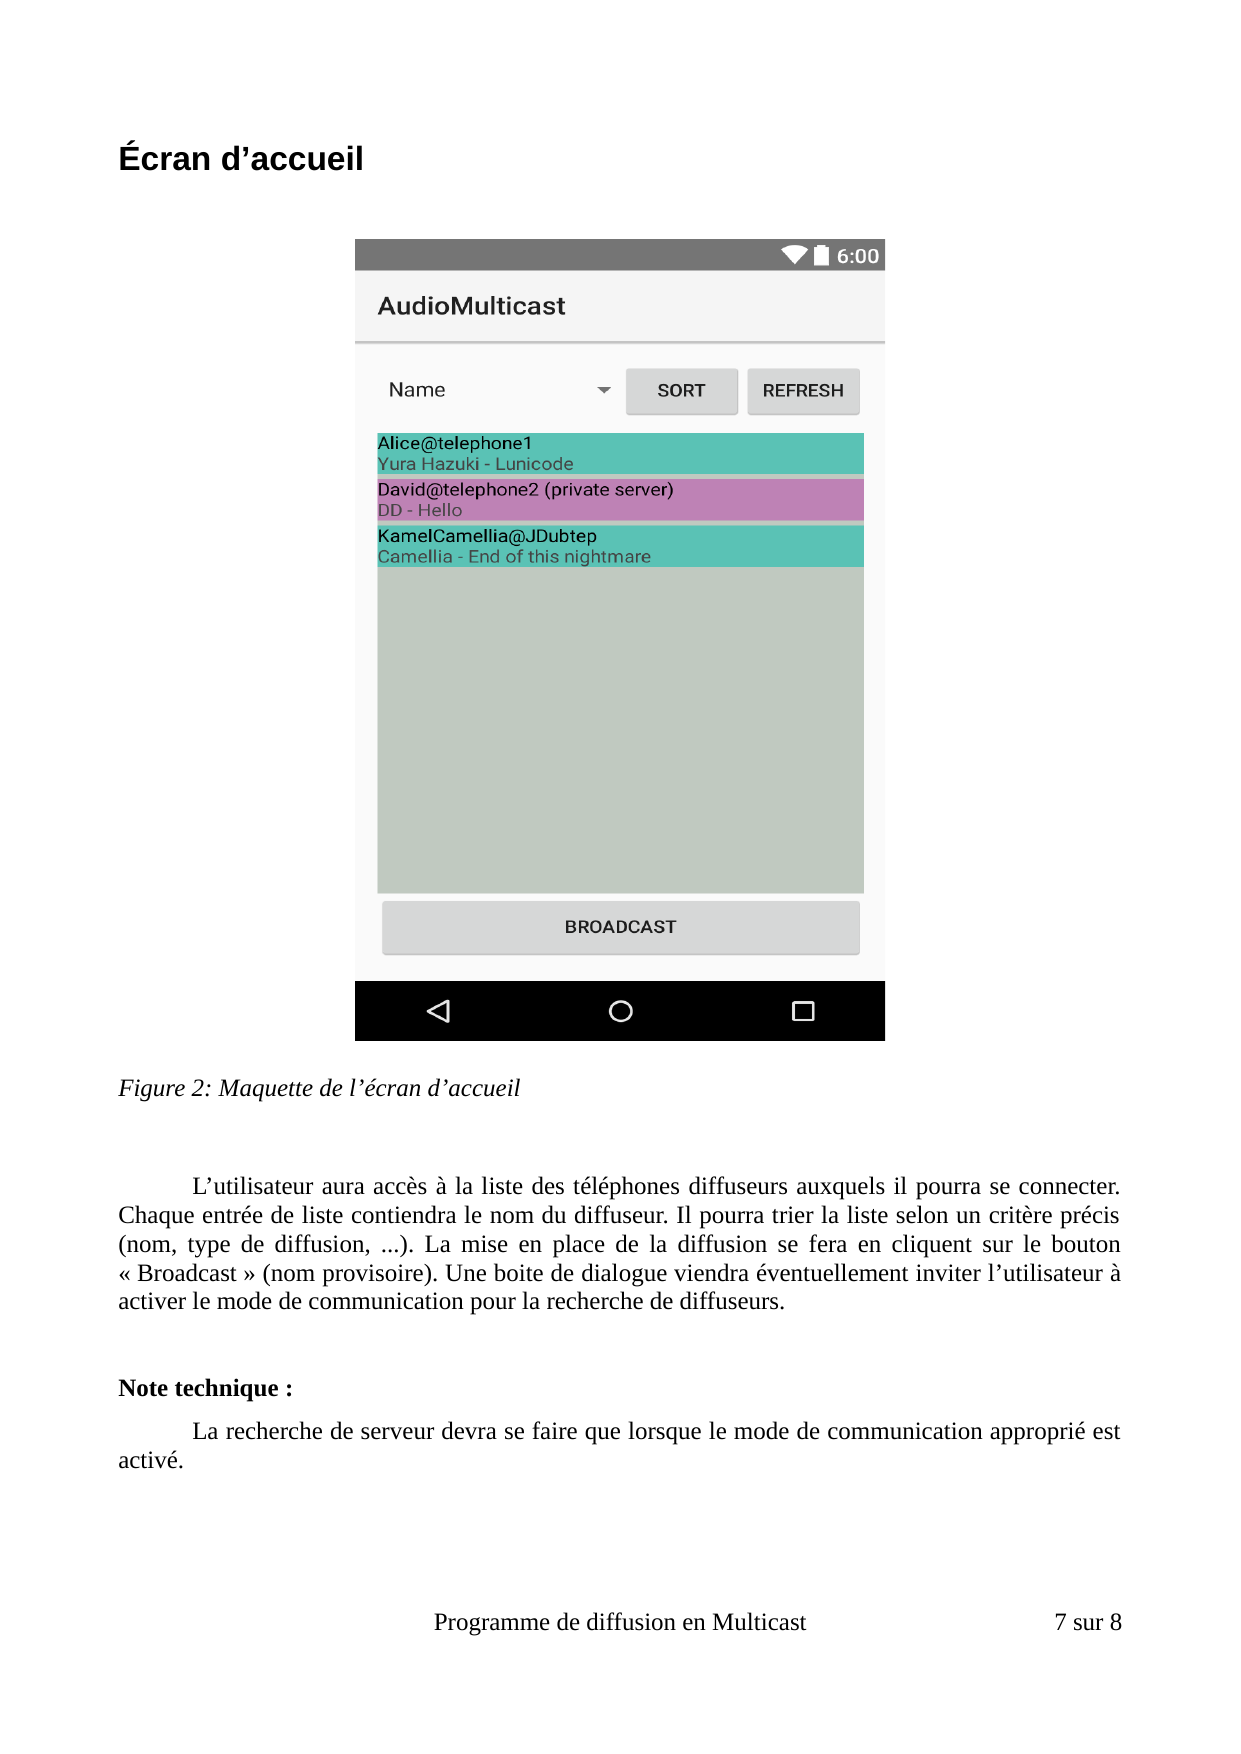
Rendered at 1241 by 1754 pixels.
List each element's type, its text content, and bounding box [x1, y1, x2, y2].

text Note technique : [118, 1373, 1122, 1402]
text L’utilisateur aura accès à la liste des téléphones diffuseurs auxquels il pourra se connecter. Chaque entrée de liste contiendra le nom du diffuseur. Il pourra trier la liste selon un critère précis (nom, type de diffusion, ...). La mise en place de la diffusion se fera en cliquent sur le bouton « Broadcast » (nom provisoire). Une boite de dialogue viendra éventuellement inviter l’utilisateur à activer le mode de communication pour la recherche de diffuseurs. [118, 1171, 1122, 1315]
picture [355, 239, 886, 1041]
text La recherche de serveur devra se faire que lorsque le mode de communication approprié est activé. [118, 1416, 1122, 1474]
text Figure 2: Maquette de l’écran d’accueil [118, 1073, 1122, 1102]
subtitle Écran d’accueil [118, 139, 1122, 178]
